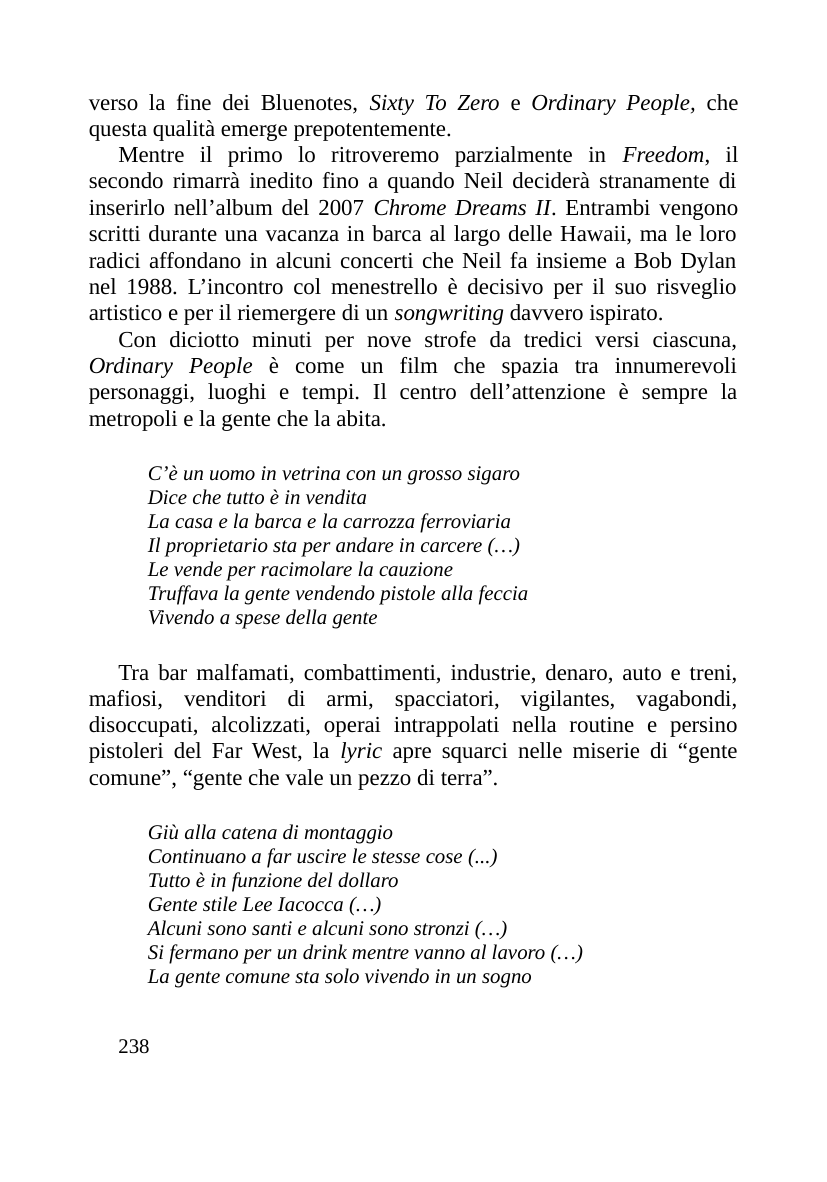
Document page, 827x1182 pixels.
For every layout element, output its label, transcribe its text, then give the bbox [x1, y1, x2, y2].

text Mentre il primo lo ritroveremo parzialmente in Freedom, il secondo rimarrà inedito fino a quando Neil deciderà stranamente di inserirlo nell’album del 2007 Chrome Dreams II. Entrambi vengono scritti durante una vacanza in barca al largo delle Hawaii, ma le loro radici affondano in alcuni concerti che Neil fa insieme a Bob Dylan nel 1988. L’incontro col menestrello è decisivo per il suo risveglio artistico e per il riemergere di un songwriting davvero ispirato. [88, 141, 738, 326]
text Truffava la gente vendendo pistole alla feccia [88, 581, 738, 605]
text Giù alla catena di montaggio [88, 820, 738, 844]
text Continuano a far uscire le stesse cose (...) [88, 844, 738, 868]
text Le vende per racimolare la cauzione [88, 557, 738, 581]
text Gente stile Lee Iacocca (…) [88, 892, 738, 916]
text Alcuni sono santi e alcuni sono stronzi (…) [88, 916, 738, 940]
text La casa e la barca e la carrozza ferroviaria [88, 509, 738, 533]
text Dice che tutto è in vendita [88, 485, 738, 509]
text Con diciotto minuti per nove strofe da tredici versi ciascuna, Ordinary People è come un film che spazia tra innumerevoli personaggi, luoghi e tempi. Il centro dell’attenzione è sempre la metropoli e la gente che la abita. [88, 326, 738, 431]
text La gente comune sta solo vivendo in un sogno [88, 964, 738, 988]
text Tra bar malfamati, combattimenti, industrie, denaro, auto e treni, mafiosi, venditori di armi, spacciatori, vigilantes, vagabondi, disoccupati, alcolizzati, operai intrappolati nella routine e persino pistoleri del Far West, la lyric apre squarci nelle miserie di “gente comune”, “gente che vale un pezzo di terra”. [88, 658, 738, 790]
text Vivendo a spese della gente [88, 605, 738, 629]
text Tutto è in funzione del dollaro [88, 868, 738, 892]
text verso la fine dei Bluenotes, Sixty To Zero e Ordinary People, che questa qualità emerge prepotentemente. [88, 88, 738, 141]
text Il proprietario sta per andare in carcere (…) [88, 533, 738, 557]
text C’è un uomo in vetrina con un grosso sigaro [88, 461, 738, 485]
text Si fermano per un drink mentre vanno al lavoro (…) [88, 940, 738, 964]
